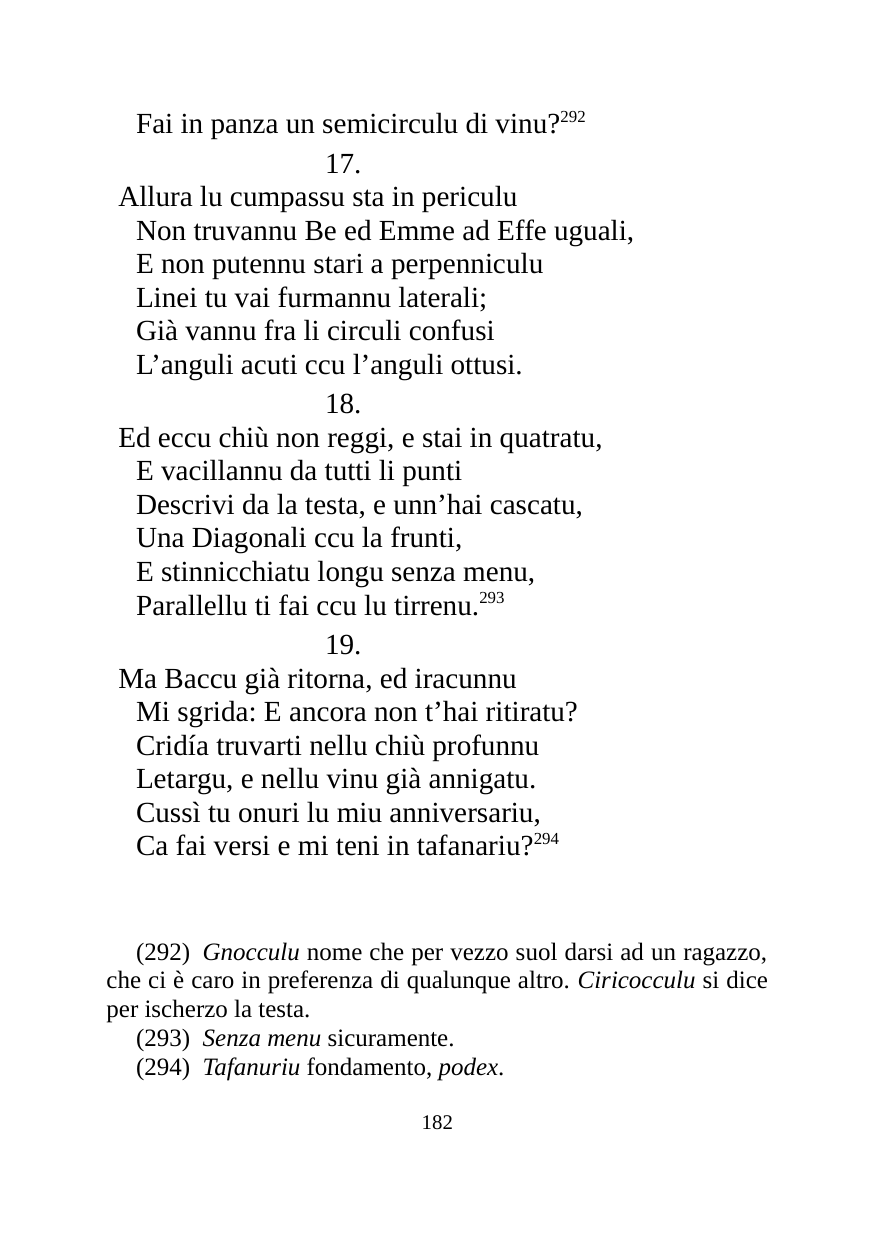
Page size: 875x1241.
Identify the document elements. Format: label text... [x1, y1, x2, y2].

text 18. [325, 386, 768, 420]
text 17. [325, 146, 768, 179]
text Allura lu cumpassu sta in periculu Non truvannu Be ed Emme ad Effe uguali, E non putennu stari a perpenniculu Linei tu vai furmannu laterali; Già vannu fra li circuli confusi L’anguli acuti ccu l’anguli ottusi. [118, 179, 768, 381]
text Ed eccu chiù non reggi, e stai in quatratu, E vacillannu da tutti li punti Descrivi da la testa, e unn’hai cascatu, Una Diagonali ccu la frunti, E stinnicchiatu longu senza menu, Parallellu ti fai ccu lu tirrenu. [118, 420, 768, 621]
text Senza menu sicuramente. [106, 1023, 768, 1052]
text 19. [325, 627, 768, 661]
text Tafanuriu fondamento, podex. [106, 1052, 768, 1080]
text Gnocculu nome che per vezzo suol darsi ad un ragazzo, che ci è caro in preferenza di qualunque altro. Ciricocculu si dice per ischerzo la testa. [106, 937, 768, 1023]
text Fai in panza un semicirculu di vinu? [118, 106, 768, 140]
text Ma Baccu già ritorna, ed iracunnu Mi sgrida: E ancora non t’hai ritiratu? Cridía truvarti nellu chiù profunnu Letargu, e nellu vinu già annigatu. Cussì tu onuri lu miu anniversariu, Ca fai versi e mi teni in tafanariu? [118, 661, 768, 862]
